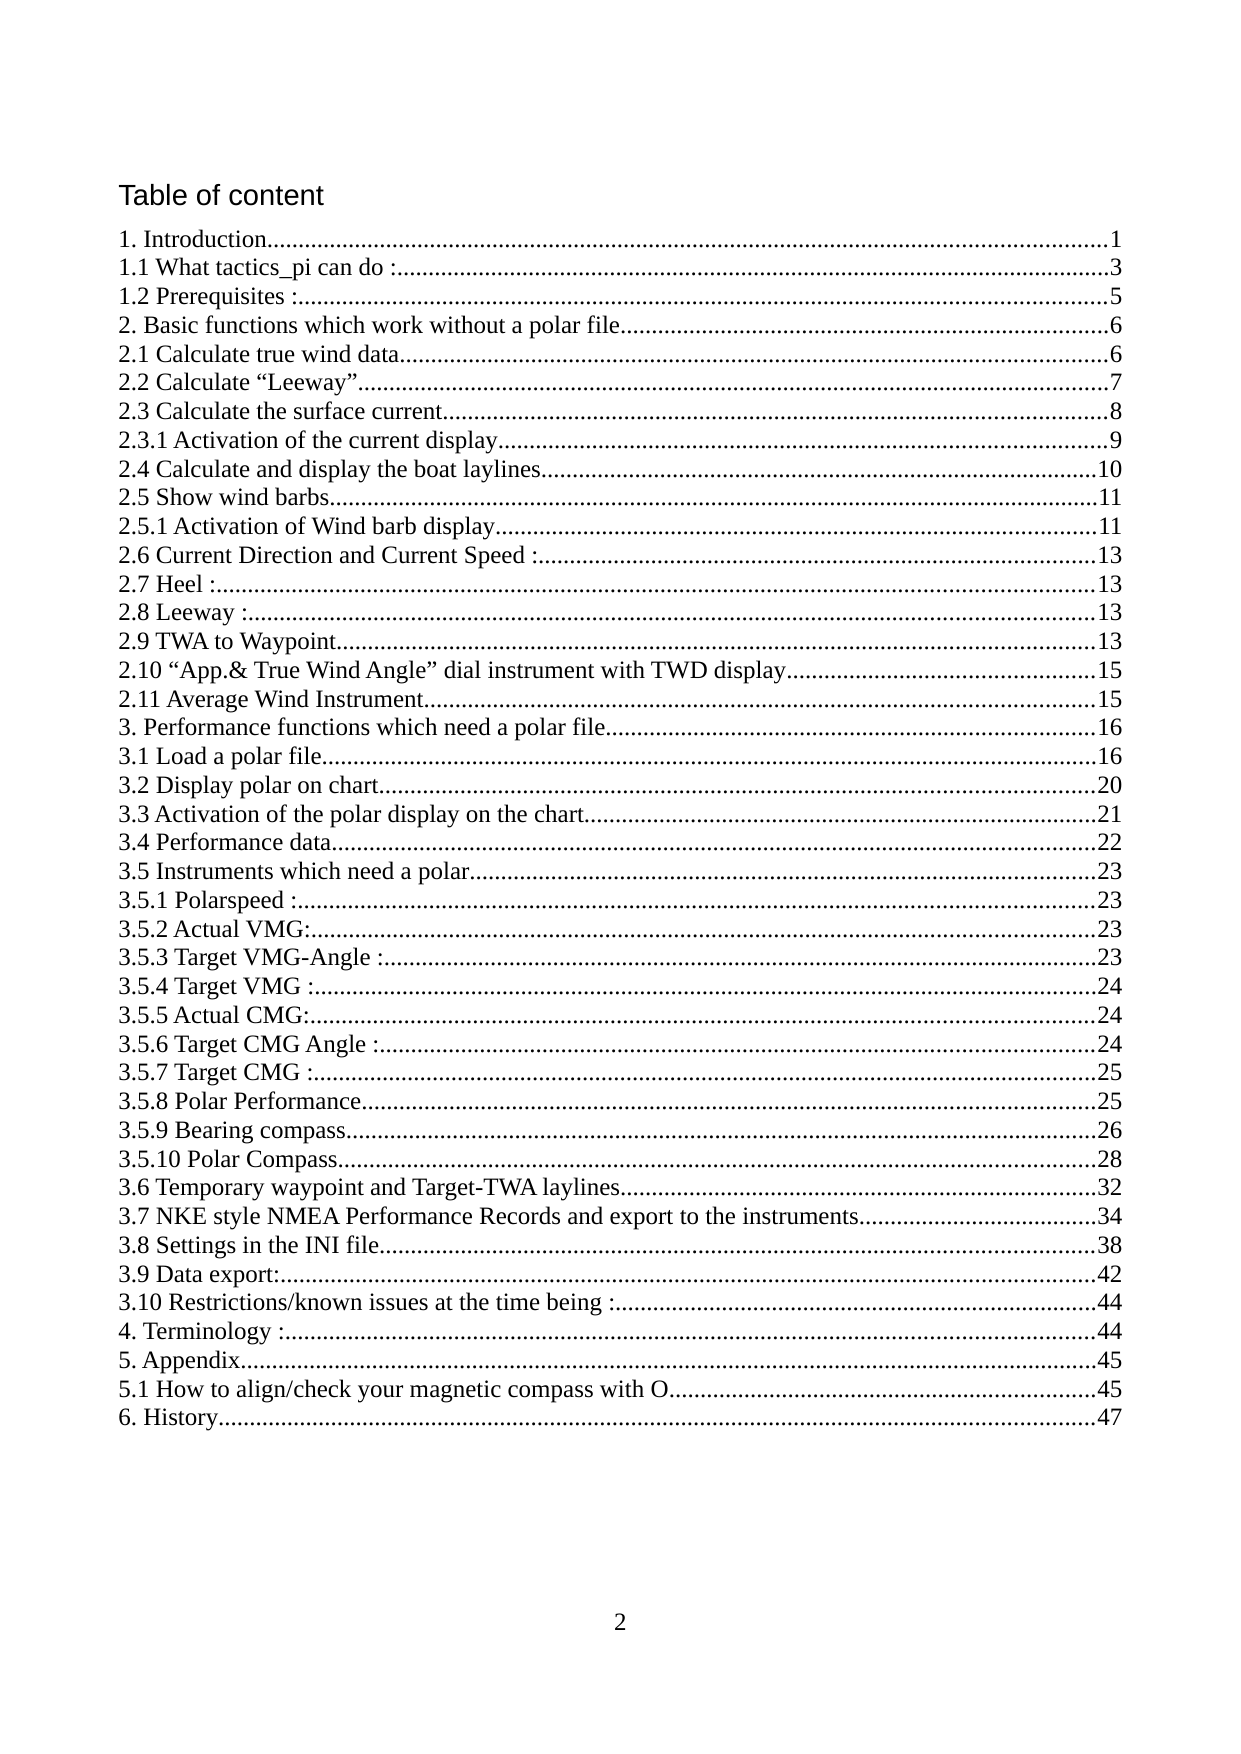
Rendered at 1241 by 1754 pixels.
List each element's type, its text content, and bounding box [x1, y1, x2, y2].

text 2.3 Calculate the surface current 8 [118, 396, 1122, 425]
text 3. Performance functions which need a polar file 16 [118, 712, 1122, 741]
text 3.10 Restrictions/known issues at the time being : 44 [118, 1287, 1122, 1316]
text 3.6 Temporary waypoint and Target-TWA laylines 32 [118, 1172, 1122, 1201]
text 3.1 Load a polar file 16 [118, 741, 1122, 770]
text 2.4 Calculate and display the boat laylines 10 [118, 454, 1122, 482]
text 1. Introduction 1 [118, 224, 1122, 252]
text 2.1 Calculate true wind data 6 [118, 339, 1122, 367]
text 1.1 What tactics_pi can do : 3 [118, 252, 1122, 281]
text 3.2 Display polar on chart 20 [118, 770, 1122, 799]
text 3.5 Instruments which need a polar 23 [118, 856, 1122, 885]
text 2.11 Average Wind Instrument 15 [118, 684, 1122, 712]
subtitle Table of content [118, 178, 1122, 211]
text 2.7 Heel : 13 [118, 569, 1122, 597]
text 5. Appendix 45 [118, 1345, 1122, 1374]
text 4. Terminology : 44 [118, 1316, 1122, 1345]
text 3.5.3 Target VMG-Angle : 23 [118, 942, 1122, 971]
text 2.5 Show wind barbs 11 [118, 482, 1122, 511]
text 2.5.1 Activation of Wind barb display 11 [118, 511, 1122, 540]
text 2.9 TWA to Waypoint 13 [118, 626, 1122, 655]
text 3.5.8 Polar Performance 25 [118, 1086, 1122, 1115]
text 3.5.9 Bearing compass 26 [118, 1115, 1122, 1144]
text 2.3.1 Activation of the current display 9 [118, 425, 1122, 454]
text 3.3 Activation of the polar display on the chart 21 [118, 799, 1122, 827]
text 3.5.6 Target CMG Angle : 24 [118, 1029, 1122, 1057]
text 3.9 Data export: 42 [118, 1259, 1122, 1287]
text 2.8 Leeway : 13 [118, 597, 1122, 626]
text 3.8 Settings in the INI file 38 [118, 1230, 1122, 1259]
text 3.5.2 Actual VMG: 23 [118, 914, 1122, 942]
text 3.5.5 Actual CMG: 24 [118, 1000, 1122, 1029]
text 3.5.7 Target CMG : 25 [118, 1057, 1122, 1086]
text 3.7 NKE style NMEA Performance Records and export to the instruments 34 [118, 1201, 1122, 1230]
text 6. History 47 [118, 1402, 1122, 1431]
text 2.10 “App.& True Wind Angle” dial instrument with TWD display 15 [118, 655, 1122, 684]
text 2. Basic functions which work without a polar file 6 [118, 310, 1122, 339]
text 2.6 Current Direction and Current Speed : 13 [118, 540, 1122, 569]
text 3.4 Performance data 22 [118, 827, 1122, 856]
text 5.1 How to align/check your magnetic compass with O 45 [118, 1374, 1122, 1402]
text 3.5.4 Target VMG : 24 [118, 971, 1122, 1000]
text 1.2 Prerequisites : 5 [118, 281, 1122, 310]
text 3.5.10 Polar Compass 28 [118, 1144, 1122, 1172]
text 2.2 Calculate “Leeway” 7 [118, 367, 1122, 396]
text 3.5.1 Polarspeed : 23 [118, 885, 1122, 914]
